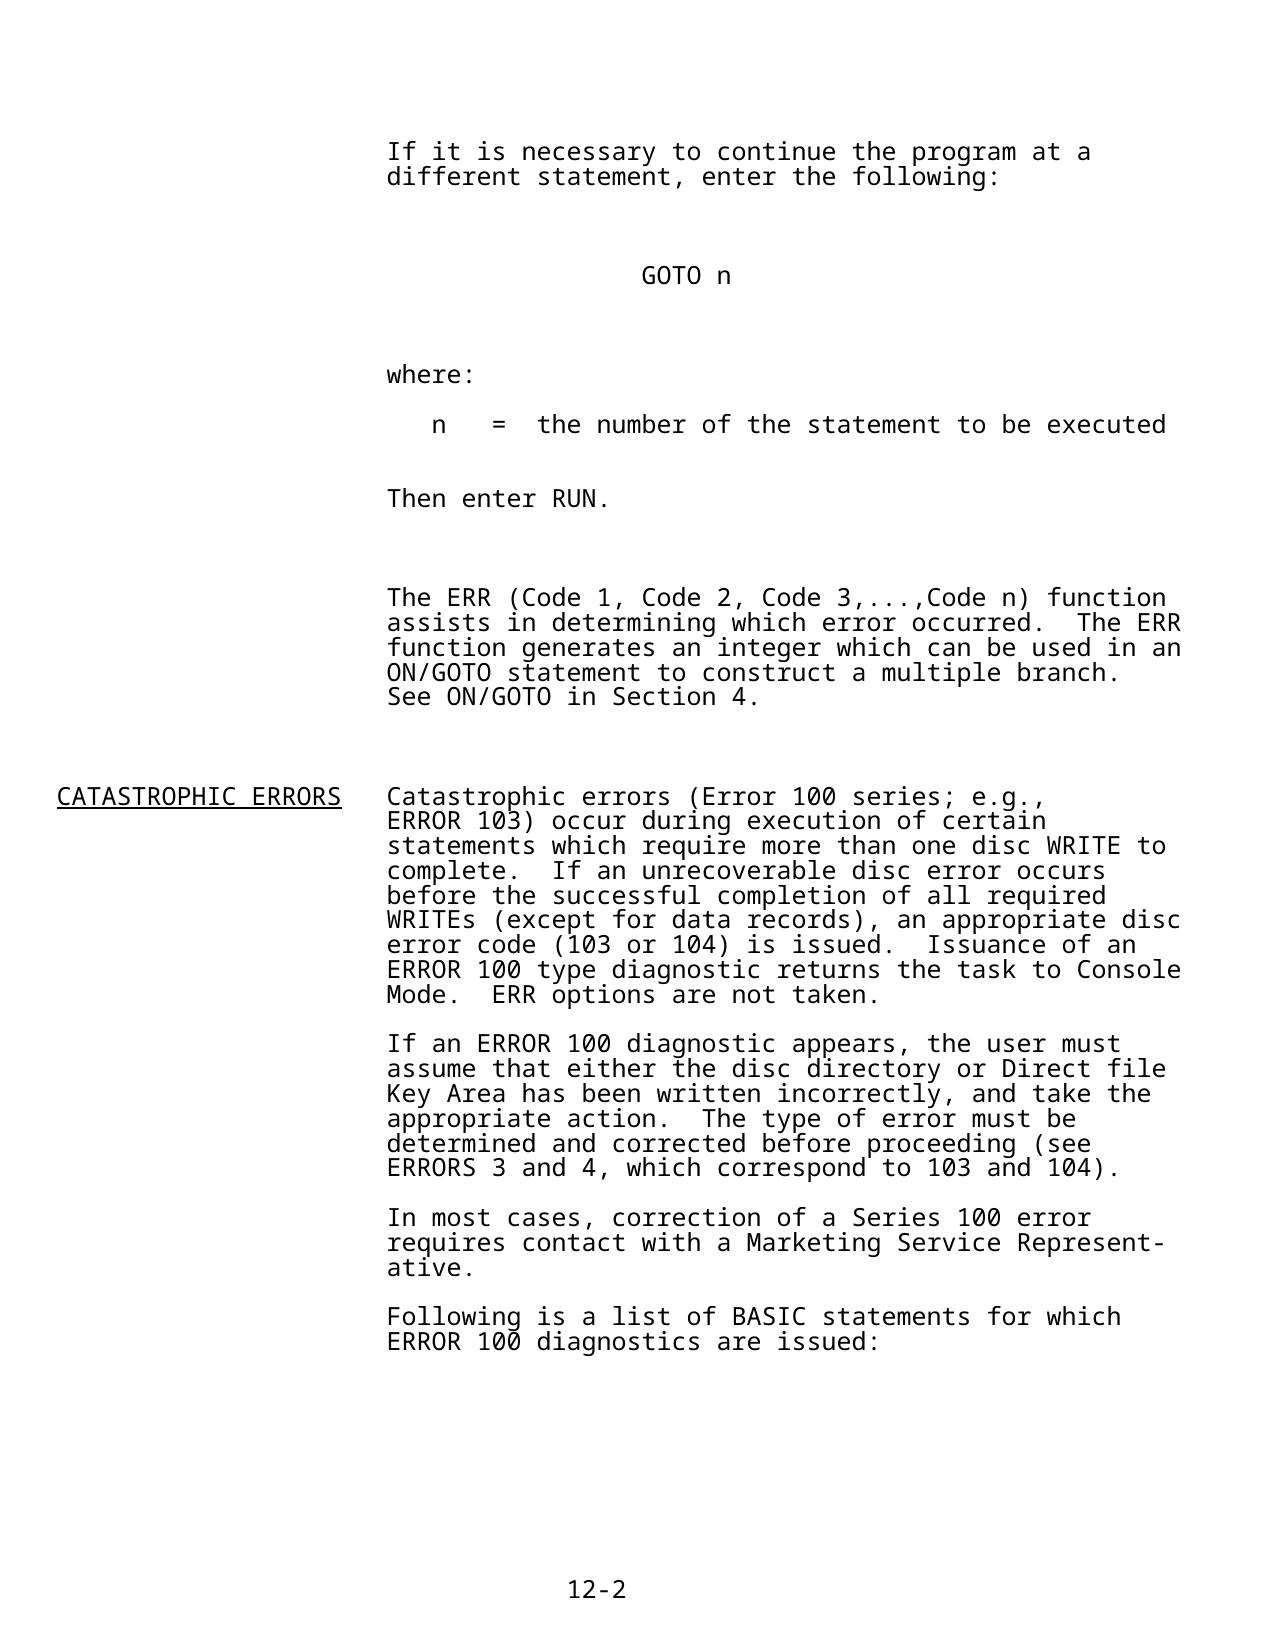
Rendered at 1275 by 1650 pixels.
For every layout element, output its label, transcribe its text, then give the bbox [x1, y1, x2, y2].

text different statement, enter the following: [41, 165, 1234, 190]
text CATASTROPHIC ERRORS Catastrophic errors (Error 100 series; e.g., [41, 785, 1234, 810]
text ON/GOTO statement to construct a multiple branch. [41, 661, 1234, 686]
text Mode. ERR options are not taken. [41, 983, 1234, 1008]
text If an ERROR 100 diagnostic appears, the user must [41, 1033, 1234, 1058]
text error code (103 or 104) is issued. Issuance of an [41, 934, 1234, 959]
text determined and corrected before proceeding (see [41, 1132, 1234, 1157]
text Key Area has been written incorrectly, and take the [41, 1083, 1234, 1107]
text assists in determining which error occurred. The ERR [41, 612, 1234, 636]
text complete. If an unrecoverable disc error occurs [41, 859, 1234, 884]
text Then enter RUN. [41, 488, 1234, 512]
text statements which require more than one disc WRITE to [41, 835, 1234, 859]
text before the successful completion of all required [41, 884, 1234, 909]
text WRITEs (except for data records), an appropriate disc [41, 909, 1234, 934]
text ERROR 100 diagnostics are issued: [41, 1331, 1234, 1355]
text ERROR 103) occur during execution of certain [41, 810, 1234, 835]
text ative. [41, 1256, 1234, 1281]
text See ON/GOTO in Section 4. [41, 686, 1234, 711]
text n = the number of the statement to be executed [41, 413, 1234, 438]
text The ERR (Code 1, Code 2, Code 3,...,Code n) function [41, 587, 1234, 612]
text If it is necessary to continue the program at a [41, 141, 1234, 165]
text GOTO n [41, 264, 1234, 289]
text where: [41, 364, 1234, 388]
text assume that either the disc directory or Direct file [41, 1058, 1234, 1083]
text requires contact with a Marketing Service Represent- [41, 1231, 1234, 1256]
text ERRORS 3 and 4, which correspond to 103 and 104). [41, 1157, 1234, 1182]
text In most cases, correction of a Series 100 error [41, 1207, 1234, 1231]
text function generates an integer which can be used in an [41, 636, 1234, 661]
text 12-2 [41, 1578, 1234, 1603]
text ERROR 100 type diagnostic returns the task to Console [41, 959, 1234, 983]
text Following is a list of BASIC statements for which [41, 1306, 1234, 1331]
text appropriate action. The type of error must be [41, 1107, 1234, 1132]
